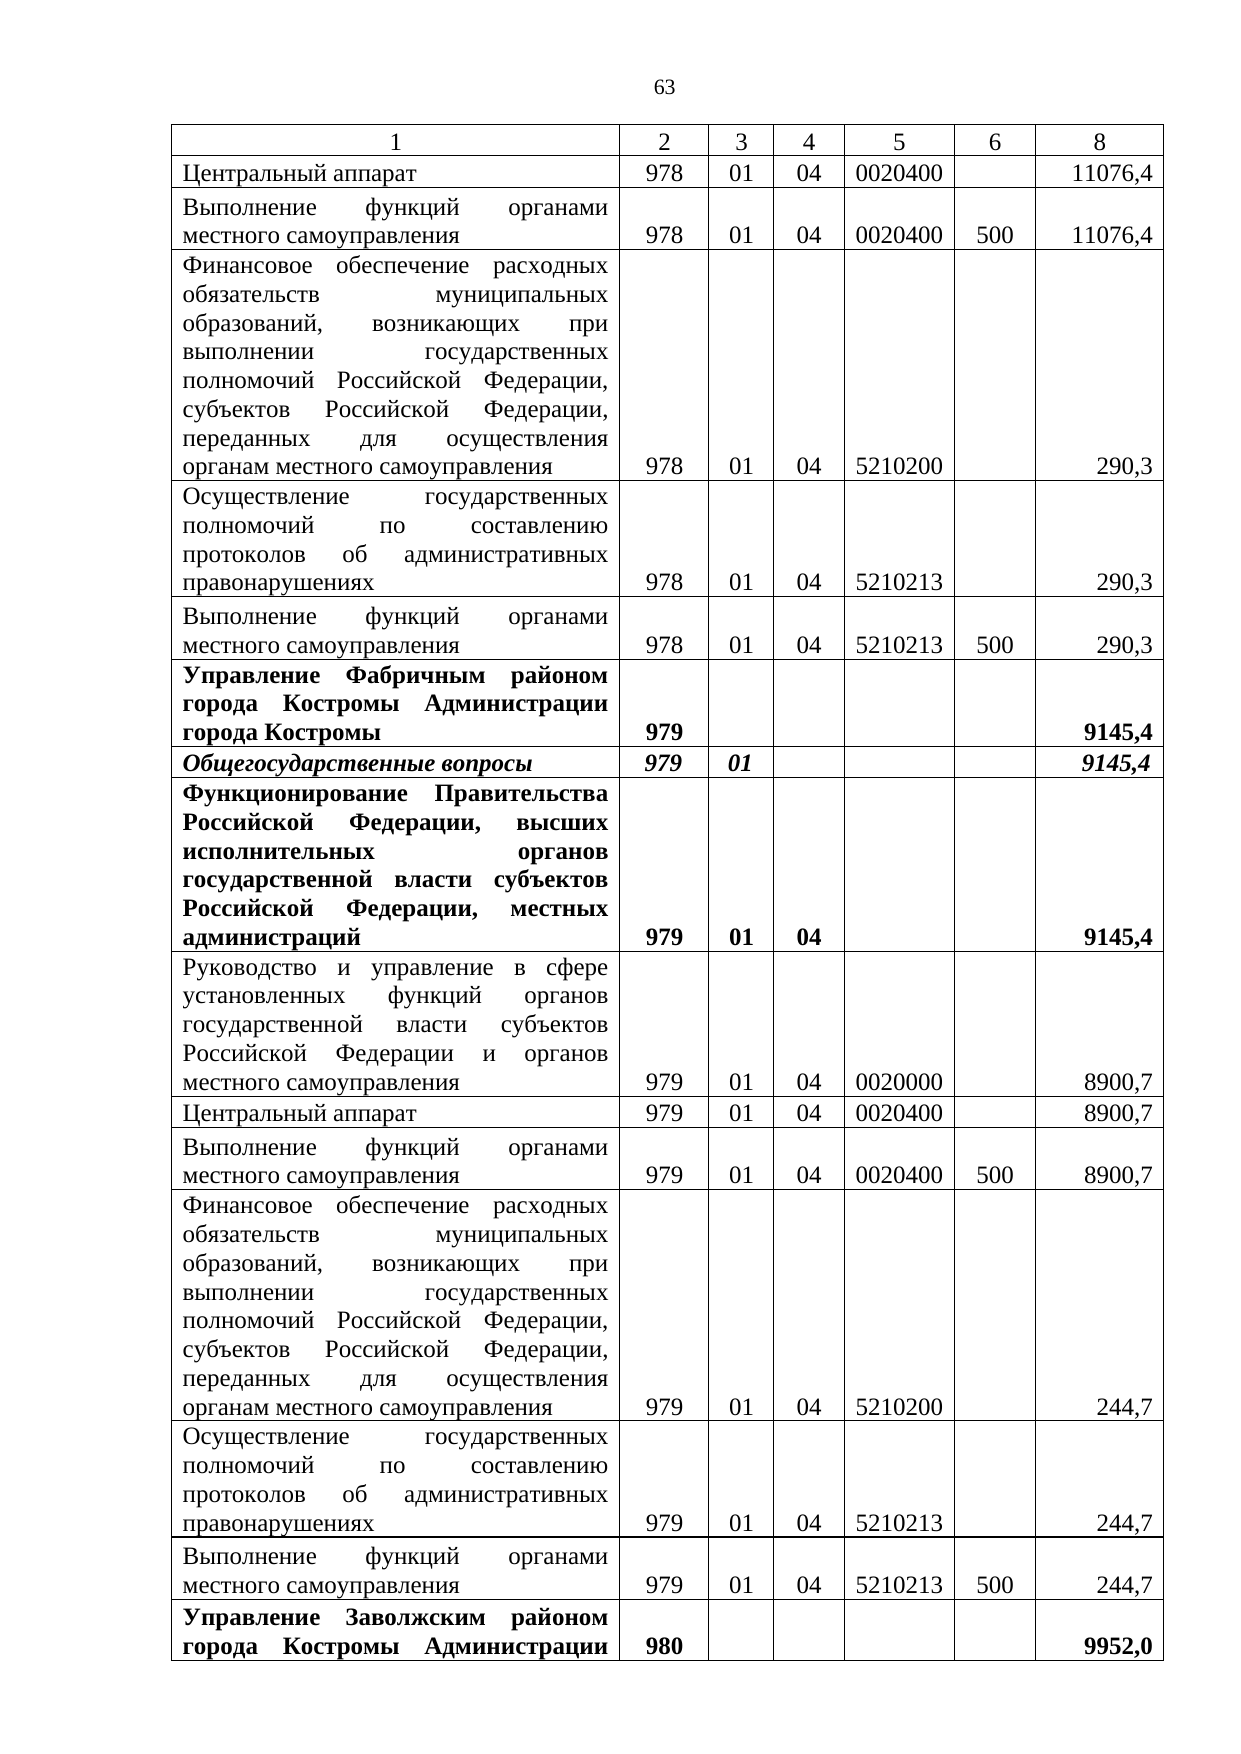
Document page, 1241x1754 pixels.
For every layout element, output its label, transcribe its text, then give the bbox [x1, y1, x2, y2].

table_cell 980 [620, 1600, 708, 1660]
table_cell Общегосударственные вопросы [172, 747, 619, 777]
table_cell 979 [620, 1421, 708, 1536]
table_cell 04 [774, 156, 844, 187]
table_cell [955, 1421, 1035, 1536]
table_cell [774, 660, 844, 746]
table_cell 244,7 [1036, 1538, 1163, 1599]
table_cell [955, 1600, 1035, 1660]
table_cell [845, 747, 954, 777]
table_cell 04 [774, 1538, 844, 1599]
table_header 3 [709, 125, 773, 155]
table_cell [955, 1097, 1035, 1127]
table_cell 9145,4 [1036, 778, 1163, 951]
table_cell 978 [620, 481, 708, 596]
table_cell Выполнение функций органами местного самоуправления [172, 597, 619, 659]
table_cell 500 [955, 188, 1035, 249]
table_cell [1164, 1096, 1213, 1127]
table_cell Выполнение функций органами местного самоуправления [172, 188, 619, 249]
table_cell 979 [620, 747, 708, 777]
table_cell 04 [774, 1128, 844, 1189]
table_cell Осуществление государственных полномочий по составлению протоколов об административных правонарушениях [172, 1421, 619, 1536]
table_cell [1164, 249, 1213, 480]
table_cell 9952,0 [1036, 1600, 1163, 1660]
table_cell 04 [774, 1421, 844, 1536]
table_cell 500 [955, 597, 1035, 659]
table_cell 9145,4 [1036, 660, 1163, 746]
table_cell 9145,4 [1036, 747, 1163, 777]
table_cell [955, 660, 1035, 746]
table_cell [1164, 659, 1213, 746]
table_cell 978 [620, 597, 708, 659]
table_cell 979 [620, 1097, 708, 1127]
table_cell Выполнение функций органами местного самоуправления [172, 1538, 619, 1599]
table_cell 01 [709, 1190, 773, 1420]
table_header 8 [1036, 125, 1163, 155]
table_cell 979 [620, 1128, 708, 1189]
table_cell 0020000 [845, 952, 954, 1096]
table_cell 01 [709, 188, 773, 249]
table_cell Осуществление государственных полномочий по составлению протоколов об административных правонарушениях [172, 481, 619, 596]
table_cell 04 [774, 1190, 844, 1420]
table_cell 244,7 [1036, 1421, 1163, 1536]
table_cell Функционирование Правительства Российской Федерации, высших исполнительных органов государственной власти субъектов Российской Федерации, местных администраций [172, 778, 619, 951]
table_cell [709, 660, 773, 746]
table_cell 979 [620, 660, 708, 746]
table_header 1 [172, 125, 619, 155]
table_header 5 [845, 125, 954, 155]
table_cell Финансовое обеспечение расходных обязательств муниципальных образований, возникающих при выполнении государственных полномочий Российской Федерации, субъектов Российской Федерации, переданных для осуществления органам местного самоуправления [172, 1190, 619, 1420]
table_cell [1164, 480, 1213, 596]
table_cell [955, 156, 1035, 187]
table_cell 01 [709, 952, 773, 1096]
table_cell 979 [620, 1538, 708, 1599]
table_cell 5210200 [845, 250, 954, 480]
table_header [1164, 124, 1213, 155]
table_cell 01 [709, 481, 773, 596]
table_cell 500 [955, 1128, 1035, 1189]
table_cell [1164, 777, 1213, 951]
table_cell Выполнение функций органами местного самоуправления [172, 1128, 619, 1189]
table_cell 0020400 [845, 1097, 954, 1127]
table_cell [1164, 746, 1213, 777]
table_cell Управление Фабричным районом города Костромы Администрации города Костромы [172, 660, 619, 746]
table_cell [1164, 1599, 1213, 1660]
table_cell 01 [709, 778, 773, 951]
table_cell 01 [709, 1128, 773, 1189]
table_cell 04 [774, 481, 844, 596]
table_cell 0020400 [845, 1128, 954, 1189]
table_cell 01 [709, 1421, 773, 1536]
table_cell [955, 952, 1035, 1096]
table_cell [955, 747, 1035, 777]
table_cell 979 [620, 1190, 708, 1420]
table_cell Управление Заволжским районом города Костромы Администрации [172, 1600, 619, 1660]
table_cell 5210213 [845, 1538, 954, 1599]
table_cell 04 [774, 597, 844, 659]
table_cell 8900,7 [1036, 1097, 1163, 1127]
table_cell 290,3 [1036, 481, 1163, 596]
table_cell [1164, 951, 1213, 1096]
table_cell 11076,4 [1036, 156, 1163, 187]
table_cell [774, 747, 844, 777]
table_cell 01 [709, 747, 773, 777]
table_cell [1164, 1420, 1213, 1536]
table_cell 04 [774, 250, 844, 480]
table_cell 01 [709, 1097, 773, 1127]
table_cell 0020400 [845, 188, 954, 249]
table_header 2 [620, 125, 708, 155]
table_cell [709, 1600, 773, 1660]
table_cell [955, 250, 1035, 480]
table_cell [845, 778, 954, 951]
table_cell [1164, 155, 1213, 187]
table_cell 04 [774, 952, 844, 1096]
table_cell 978 [620, 188, 708, 249]
table_cell 290,3 [1036, 597, 1163, 659]
table_cell 01 [709, 597, 773, 659]
table_cell [955, 778, 1035, 951]
table_cell 04 [774, 1097, 844, 1127]
table_cell 979 [620, 778, 708, 951]
table_cell 979 [620, 952, 708, 1096]
table_cell 01 [709, 1538, 773, 1599]
table_cell 5210213 [845, 481, 954, 596]
table_cell 11076,4 [1036, 188, 1163, 249]
table_cell [955, 481, 1035, 596]
table_cell 244,7 [1036, 1190, 1163, 1420]
table_cell 8900,7 [1036, 952, 1163, 1096]
table_cell Финансовое обеспечение расходных обязательств муниципальных образований, возникающих при выполнении государственных полномочий Российской Федерации, субъектов Российской Федерации, переданных для осуществления органам местного самоуправления [172, 250, 619, 480]
table_header 6 [955, 125, 1035, 155]
table_cell Руководство и управление в сфере установленных функций органов государственной власти субъектов Российской Федерации и органов местного самоуправления [172, 952, 619, 1096]
table_cell 04 [774, 188, 844, 249]
table_cell [845, 660, 954, 746]
table_cell [1164, 1127, 1213, 1189]
table_cell [1164, 1189, 1213, 1420]
table_cell [1164, 1536, 1213, 1599]
table_cell [1164, 596, 1213, 659]
table_cell 5210213 [845, 1421, 954, 1536]
table_cell 5210200 [845, 1190, 954, 1420]
table_cell 04 [774, 778, 844, 951]
table_cell 01 [709, 250, 773, 480]
table_cell [845, 1600, 954, 1660]
table_cell 290,3 [1036, 250, 1163, 480]
table_cell 0020400 [845, 156, 954, 187]
table_cell 978 [620, 250, 708, 480]
table_cell [1164, 187, 1213, 249]
table_cell 978 [620, 156, 708, 187]
table_cell [955, 1190, 1035, 1420]
table_cell 8900,7 [1036, 1128, 1163, 1189]
table_cell 01 [709, 156, 773, 187]
table_cell 5210213 [845, 597, 954, 659]
table_cell 500 [955, 1538, 1035, 1599]
table_cell Центральный аппарат [172, 1097, 619, 1127]
table_cell [774, 1600, 844, 1660]
table_header 4 [774, 125, 844, 155]
table_cell Центральный аппарат [172, 156, 619, 187]
